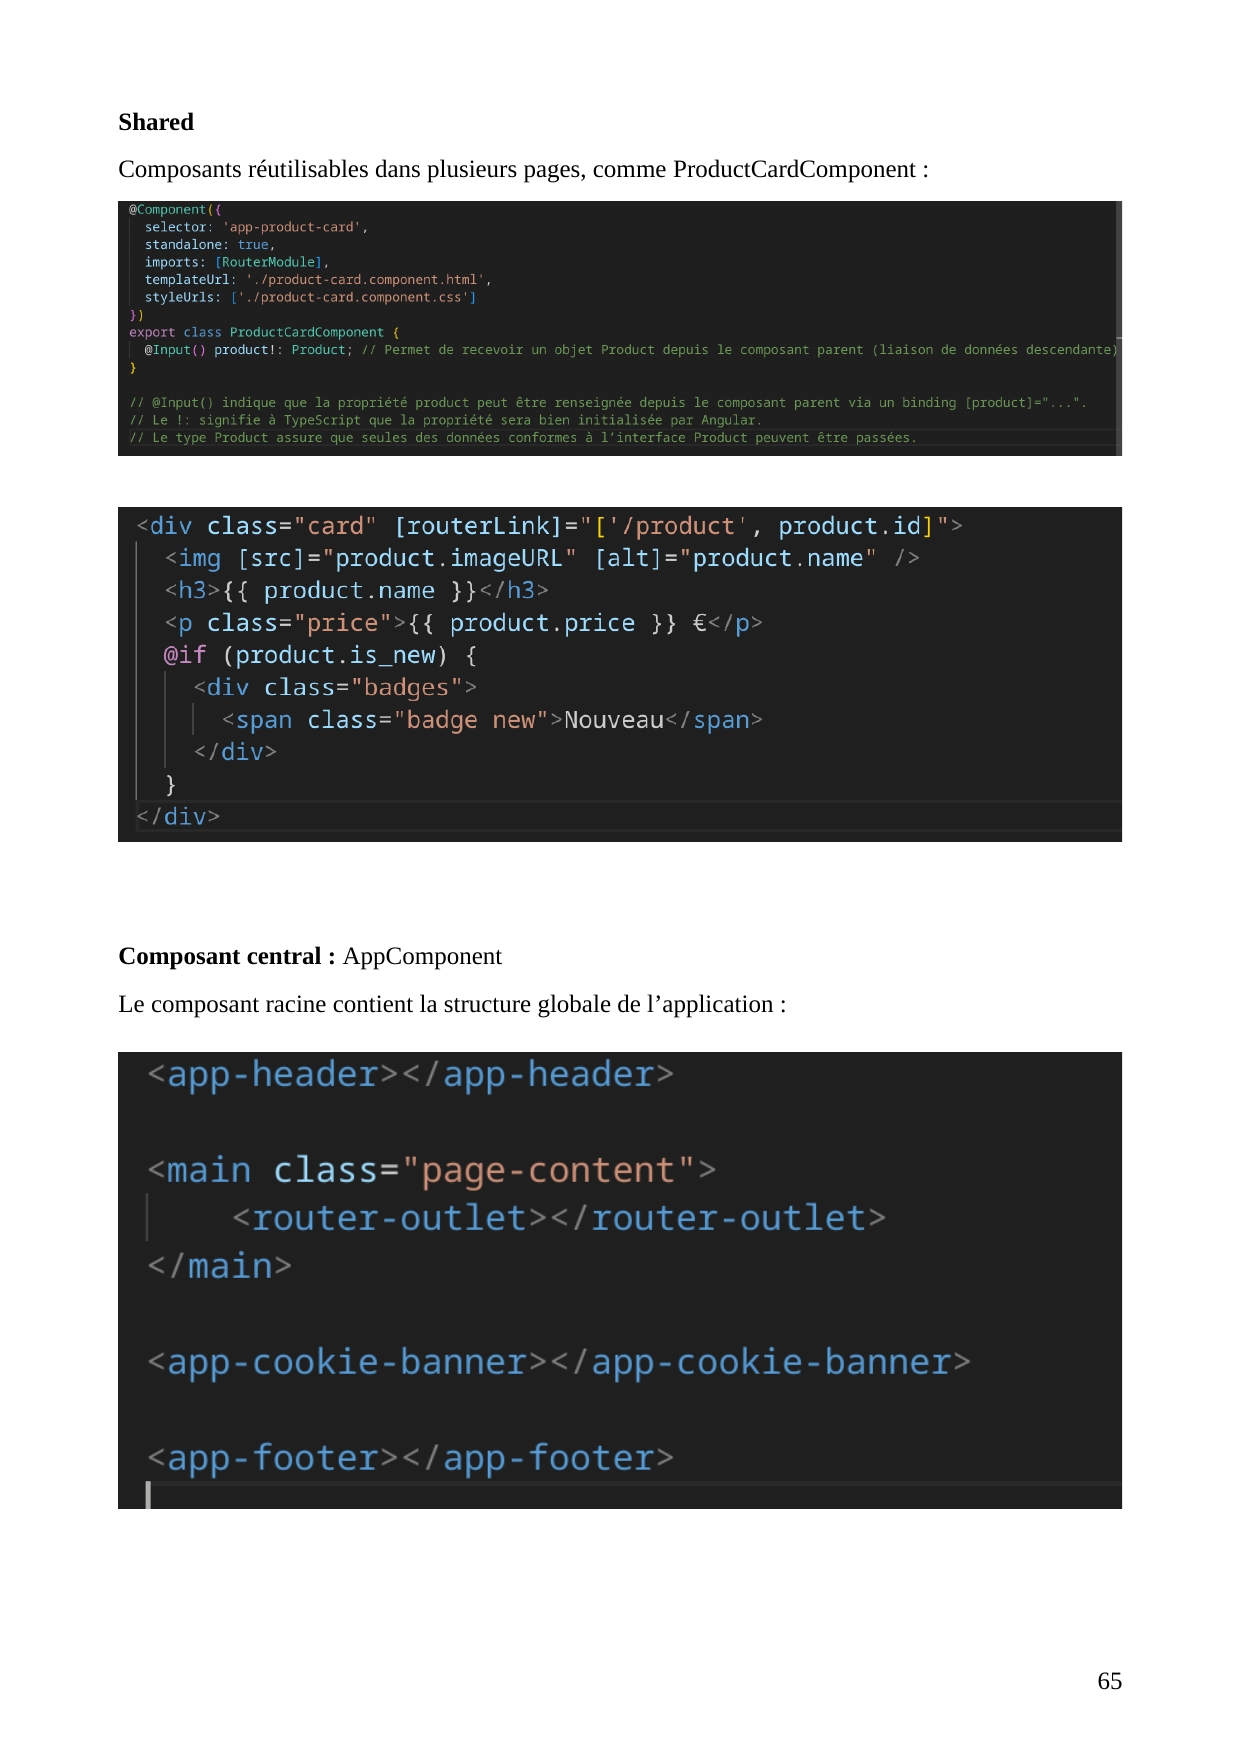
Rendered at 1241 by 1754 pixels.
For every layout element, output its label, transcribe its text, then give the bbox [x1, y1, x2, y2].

text Composant central : AppComponent [118, 941, 1122, 970]
text Shared [118, 107, 1122, 135]
picture [118, 507, 1123, 842]
text Composants réutilisables dans plusieurs pages, comme ProductCardComponent : [118, 154, 1122, 183]
picture [118, 1052, 1123, 1509]
text Le composant racine contient la structure globale de l’application : [118, 989, 1122, 1018]
picture [118, 201, 1123, 456]
